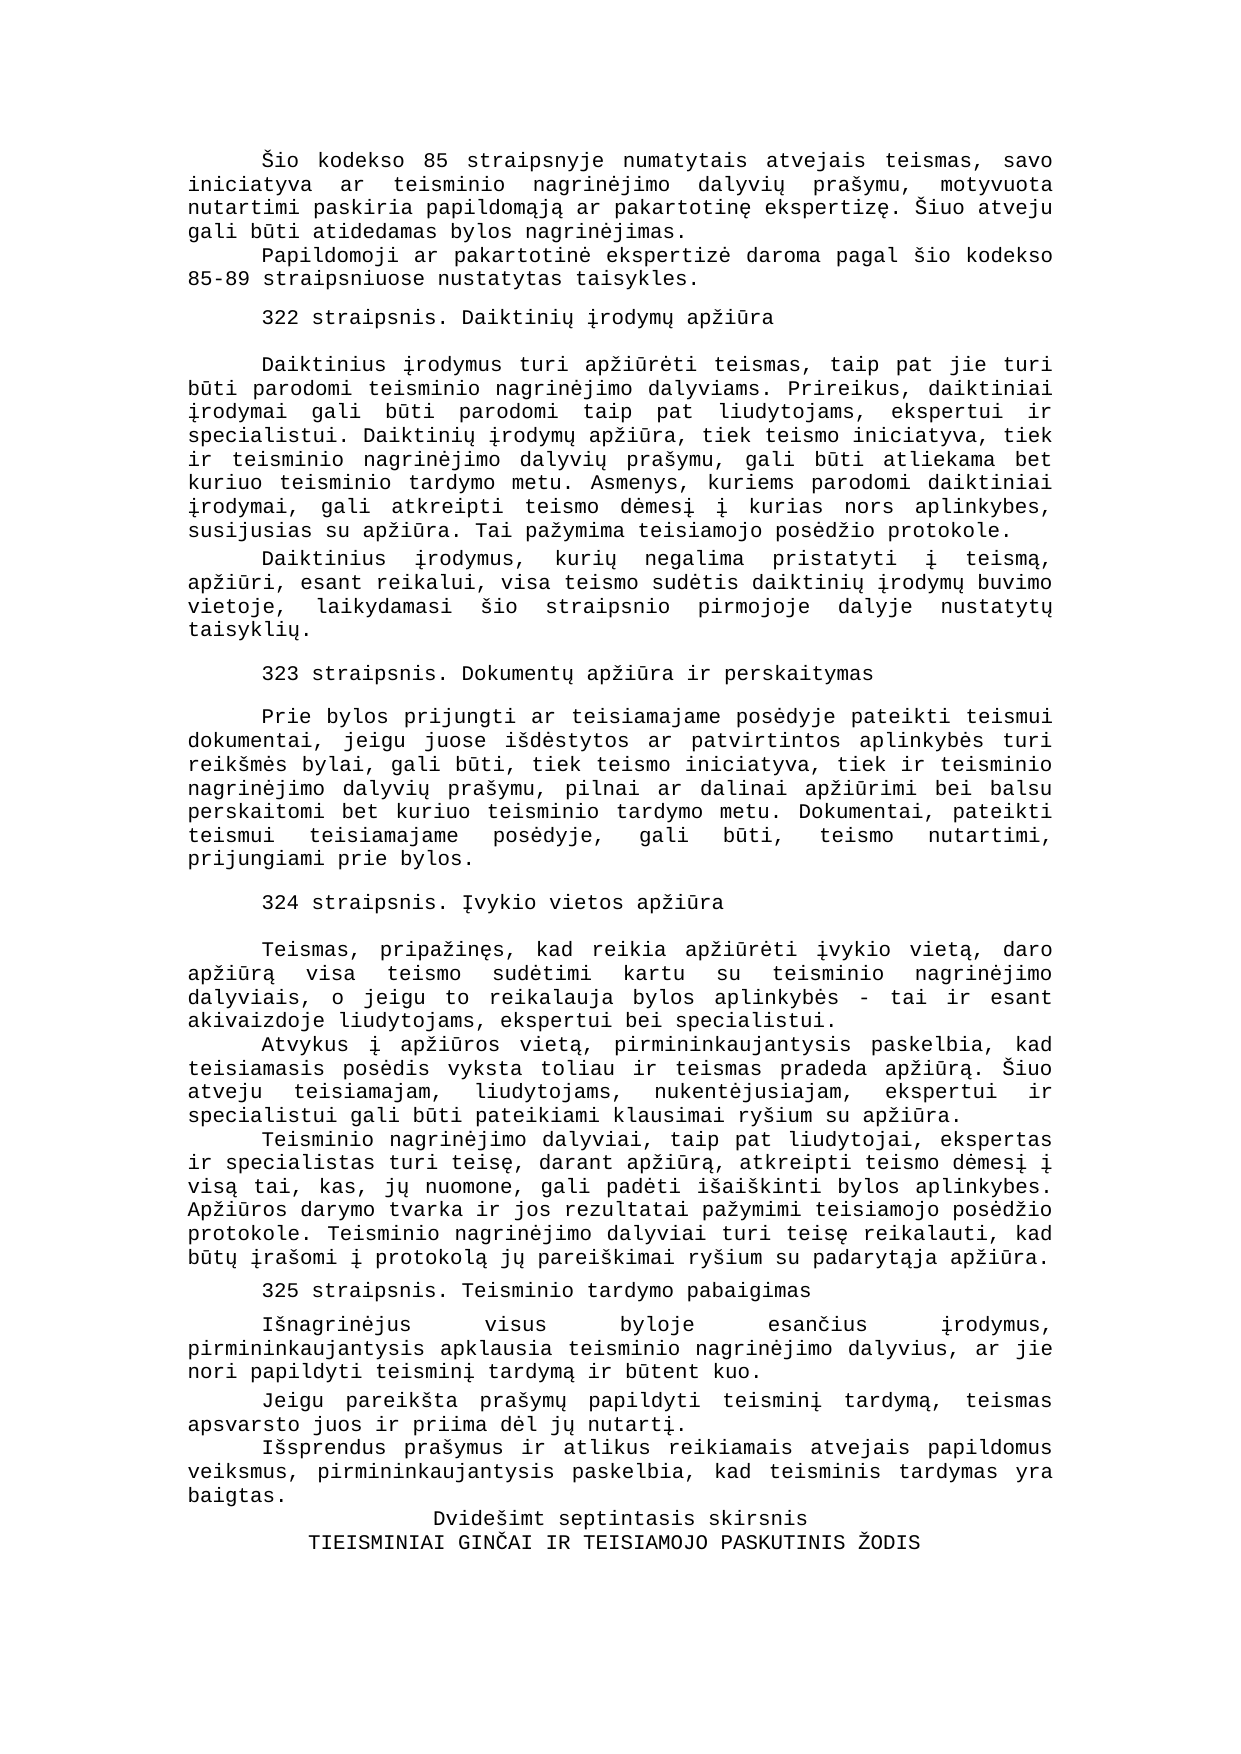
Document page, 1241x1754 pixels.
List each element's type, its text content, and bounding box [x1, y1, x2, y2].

text Dvidešimt septintasis skirsnis [187, 1508, 1053, 1532]
text Papildomoji ar pakartotinė ekspertizė daroma pagal šio kodekso 85-89 straipsniuose nustatytas taisykles. [187, 244, 1053, 292]
text Atvykus į apžiūros vietą, pirmininkaujantysis paskelbia, kad teisiamasis posėdis vyksta toliau ir teismas pradeda apžiūrą. Šiuo atveju teisiamajam, liudytojams, nukentėjusiajam, ekspertui ir specialistui gali būti pateikiami klausimai ryšium su apžiūra. [187, 1034, 1053, 1128]
text Šio kodekso 85 straipsnyje numatytais atvejais teismas, savo iniciatyva ar teisminio nagrinėjimo dalyvių prašymu, motyvuota nutartimi paskiria papildomąją ar pakartotinę ekspertizę. Šiuo atveju gali būti atidedamas bylos nagrinėjimas. [187, 150, 1053, 244]
text 325 straipsnis. Teisminio tardymo pabaigimas [187, 1280, 1053, 1304]
text 324 straipsnis. Įvykio vietos apžiūra [187, 892, 1053, 916]
text Išnagrinėjus visus byloje esančius įrodymus, pirmininkaujantysis apklausia teisminio nagrinėjimo dalyvius, ar jie nori papildyti teisminį tardymą ir būtent kuo. [187, 1314, 1053, 1385]
text Teisminio nagrinėjimo dalyviai, taip pat liudytojai, ekspertas ir specialistas turi teisę, darant apžiūrą, atkreipti teismo dėmesį į visą tai, kas, jų nuomone, gali padėti išaiškinti bylos aplinkybes. Apžiūros darymo tvarka ir jos rezultatai pažymimi teisiamojo posėdžio protokole. Teisminio nagrinėjimo dalyviai turi teisę reikalauti, kad būtų įrašomi į protokolą jų pareiškimai ryšium su padarytąja apžiūra. [187, 1128, 1053, 1270]
text Jeigu pareikšta prašymų papildyti teisminį tardymą, teismas apsvarsto juos ir priima dėl jų nutartį. [187, 1390, 1053, 1437]
text Teismas, pripažinęs, kad reikia apžiūrėti įvykio vietą, daro apžiūrą visa teismo sudėtimi kartu su teisminio nagrinėjimo dalyviais, o jeigu to reikalauja bylos aplinkybės - tai ir esant akivaizdoje liudytojams, ekspertui bei specialistui. [187, 939, 1053, 1034]
text Išsprendus prašymus ir atlikus reikiamais atvejais papildomus veiksmus, pirmininkaujantysis paskelbia, kad teisminis tardymas yra baigtas. [187, 1437, 1053, 1508]
text Daiktinius įrodymus, kurių negalima pristatyti į teismą, apžiūri, esant reikalui, visa teismo sudėtis daiktinių įrodymų buvimo vietoje, laikydamasi šio straipsnio pirmojoje dalyje nustatytų taisyklių. [187, 548, 1053, 643]
text Daiktinius įrodymus turi apžiūrėti teismas, taip pat jie turi būti parodomi teisminio nagrinėjimo dalyviams. Prireikus, daiktiniai įrodymai gali būti parodomi taip pat liudytojams, ekspertui ir specialistui. Daiktinių įrodymų apžiūra, tiek teismo iniciatyva, tiek ir teisminio nagrinėjimo dalyvių prašymu, gali būti atliekama bet kuriuo teisminio tardymo metu. Asmenys, kuriems parodomi daiktiniai įrodymai, gali atkreipti teismo dėmesį į kurias nors aplinkybes, susijusias su apžiūra. Tai pažymima teisiamojo posėdžio protokole. [187, 354, 1053, 543]
text Prie bylos prijungti ar teisiamajame posėdyje pateikti teismui dokumentai, jeigu juose išdėstytos ar patvirtintos aplinkybės turi reikšmės bylai, gali būti, tiek teismo iniciatyva, tiek ir teisminio nagrinėjimo dalyvių prašymu, pilnai ar dalinai apžiūrimi bei balsu perskaitomi bet kuriuo teisminio tardymo metu. Dokumentai, pateikti teismui teisiamajame posėdyje, gali būti, teismo nutartimi, prijungiami prie bylos. [187, 707, 1053, 872]
text TIEISMINIAI GINČAI IR TEISIAMOJO PASKUTINIS ŽODIS [187, 1532, 1053, 1556]
text 323 straipsnis. Dokumentų apžiūra ir perskaitymas [187, 663, 1053, 687]
text 322 straipsnis. Daiktinių įrodymų apžiūra [187, 307, 1053, 331]
